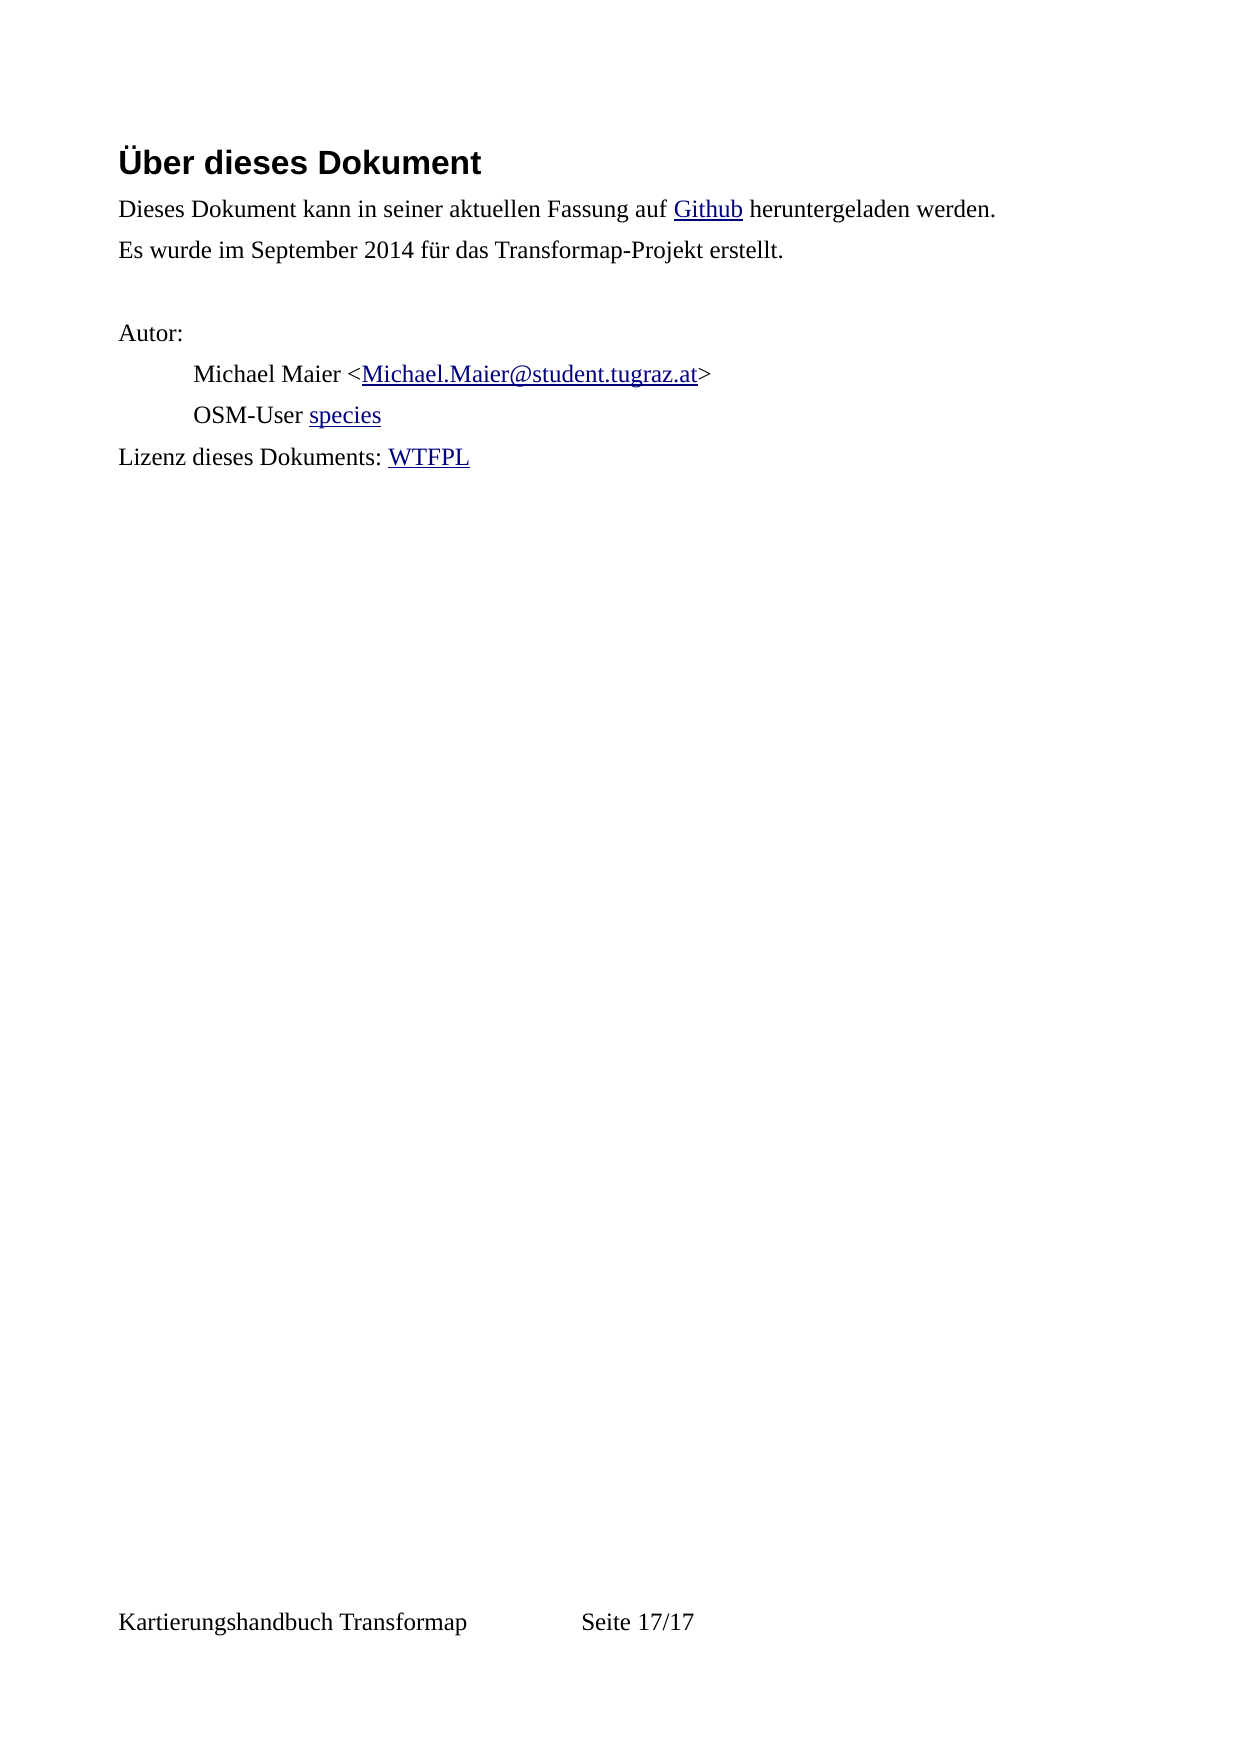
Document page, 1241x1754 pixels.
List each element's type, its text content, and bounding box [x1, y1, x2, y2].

text OSM-User species [118, 401, 1122, 429]
text Autor: [118, 318, 1122, 347]
text Michael Maier <Michael.Maier@student.tugraz.at> [118, 359, 1122, 388]
text Dieses Dokument kann in seiner aktuellen Fassung auf Github heruntergeladen werden. [118, 194, 1122, 223]
subtitle Über dieses Dokument [118, 143, 1122, 182]
text Lizenz dieses Dokuments: WTFPL [118, 442, 1122, 471]
text Es wurde im September 2014 für das Transformap-Projekt erstellt. [118, 236, 1122, 264]
